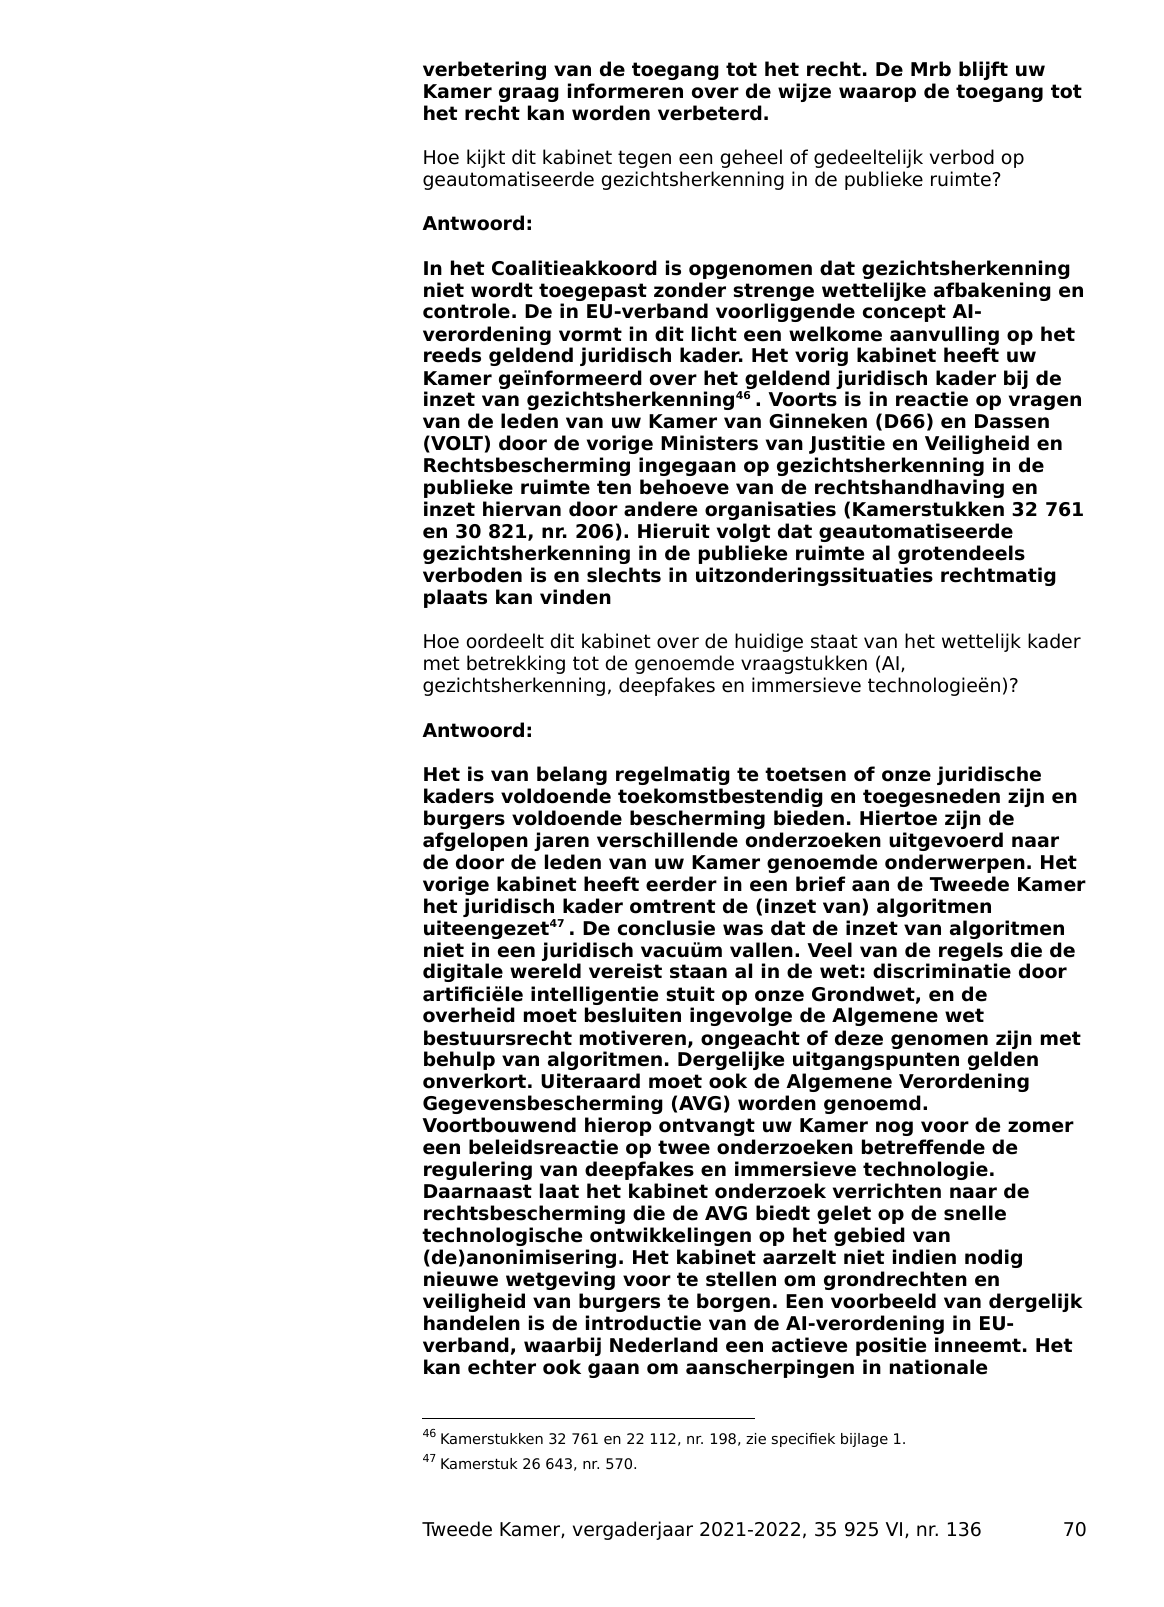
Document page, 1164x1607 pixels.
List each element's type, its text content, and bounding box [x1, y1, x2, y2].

text Het is van belang regelmatig te toetsen of onze juridische kaders voldoende toekomstbestendig en toegesneden zijn en burgers voldoende bescherming bieden. Hiertoe zijn de afgelopen jaren verschillende onderzoeken uitgevoerd naar de door de leden van uw Kamer genoemde onderwerpen. Het vorige kabinet heeft eerder in een brief aan de Tweede Kamer het juridisch kader omtrent de (inzet van) algoritmen uiteengezet. De conclusie was dat de inzet van algoritmen niet in een juridisch vacuüm vallen. Veel van de regels die de digitale wereld vereist staan al in de wet: discriminatie door artificiële intelligentie stuit op onze Grondwet, en de overheid moet besluiten ingevolge de Algemene wet bestuursrecht motiveren, ongeacht of deze genomen zijn met behulp van algoritmen. Dergelijke uitgangspunten gelden onverkort. Uiteraard moet ook de Algemene Verordening Gegevensbescherming (AVG) worden genoemd. Voortbouwend hierop ontvangt uw Kamer nog voor de zomer een beleidsreactie op twee onderzoeken betreffende de regulering van deepfakes en immersieve technologie. Daarnaast laat het kabinet onderzoek verrichten naar de rechtsbescherming die de AVG biedt gelet op de snelle technologische ontwikkelingen op het gebied van (de)anonimisering. Het kabinet aarzelt niet indien nodig nieuwe wetgeving voor te stellen om grondrechten en veiligheid van burgers te borgen. Een voorbeeld van dergelijk handelen is de introductie van de AI-verordening in EU-verband, waarbij Nederland een actieve positie inneemt. Het kan echter ook gaan om aanscherpingen in nationale [422, 764, 1087, 1379]
text In het Coalitieakkoord is opgenomen dat gezichtsherkenning niet wordt toegepast zonder strenge wettelijke afbakening en controle. De in EU-verband voorliggende concept AI-verordening vormt in dit licht een welkome aanvulling op het reeds geldend juridisch kader. Het vorig kabinet heeft uw Kamer geïnformeerd over het geldend juridisch kader bij de inzet van gezichtsherkenning. Voorts is in reactie op vragen van de leden van uw Kamer van Ginneken (D66) en Dassen (VOLT) door de vorige Ministers van Justitie en Veiligheid en Rechtsbescherming ingegaan op gezichtsherkenning in de publieke ruimte ten behoeve van de rechtshandhaving en inzet hiervan door andere organisaties (Kamerstukken 32 761 en 30 821, nr. 206). Hieruit volgt dat geautomatiseerde gezichtsherkenning in de publieke ruimte al grotendeels verboden is en slechts in uitzonderingssituaties rechtmatig plaats kan vinden [422, 257, 1087, 609]
subtitle Antwoord: [422, 213, 1087, 235]
subtitle Antwoord: [422, 719, 1087, 741]
text Kamerstukken 32 761 en 22 112, nr. 198, zie specifiek bijlage 1. [422, 1427, 1087, 1449]
text Hoe oordeelt dit kabinet over de huidige staat van het wettelijk kader met betrekking tot de genoemde vraagstukken (AI, gezichtsherkenning, deepfakes en immersieve technologieën)? [422, 631, 1087, 697]
text verbetering van de toegang tot het recht. De Mrb blijft uw Kamer graag informeren over de wijze waarop de toegang tot het recht kan worden verbeterd. [422, 59, 1087, 125]
text Kamerstuk 26 643, nr. 570. [422, 1452, 1087, 1474]
text Hoe kijkt dit kabinet tegen een geheel of gedeeltelijk verbod op geautomatiseerde gezichtsherkenning in de publieke ruimte? [422, 147, 1087, 191]
